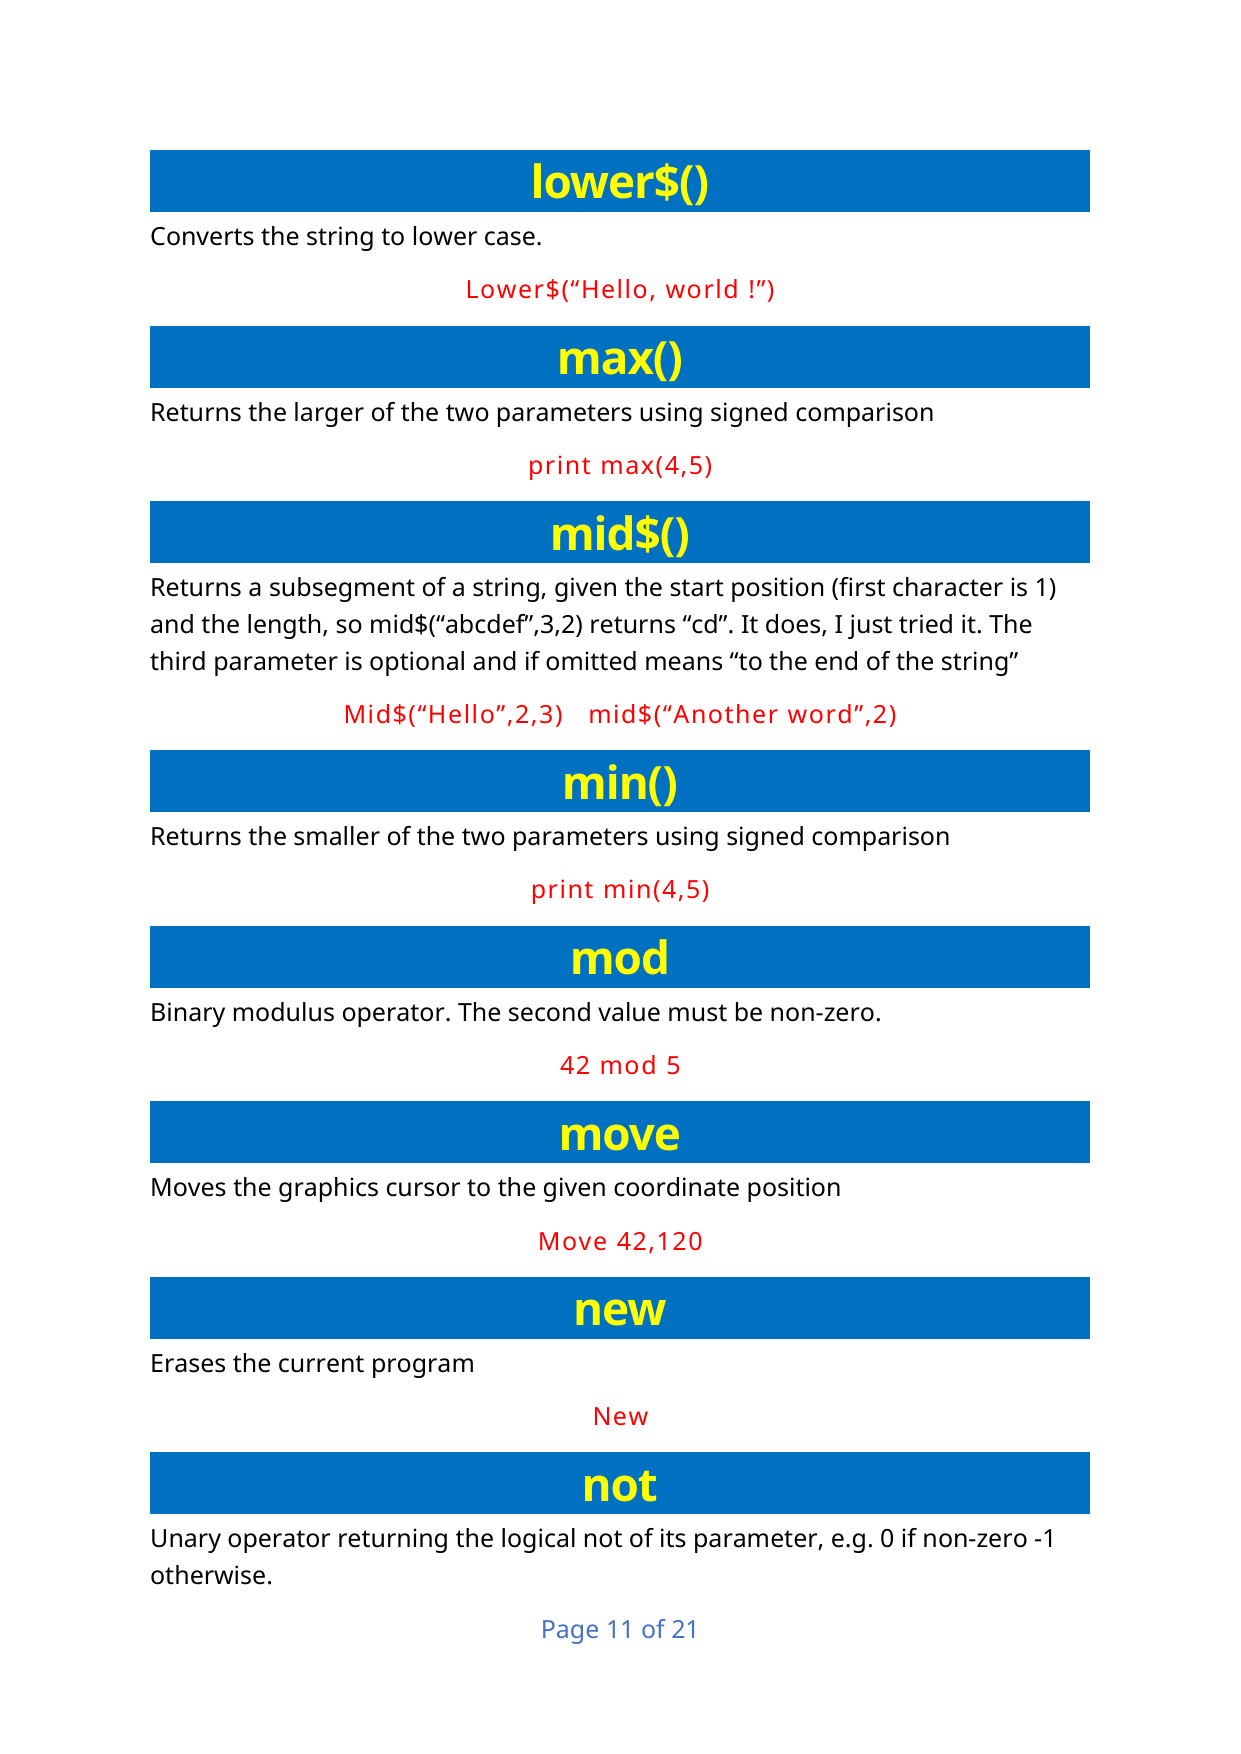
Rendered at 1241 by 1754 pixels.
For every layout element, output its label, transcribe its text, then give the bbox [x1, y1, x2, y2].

subtitle New [150, 1399, 1090, 1433]
text Moves the graphics cursor to the given coordinate position [150, 1170, 1090, 1204]
text Unary operator returning the logical not of its parameter, e.g. 0 if non-zero -1 otherwise. [150, 1521, 1090, 1592]
title not [150, 1452, 1090, 1514]
subtitle Mid$(“Hello”,2,3) mid$(“Another word”,2) [150, 697, 1090, 731]
text Returns the larger of the two parameters using signed comparison [150, 394, 1090, 428]
text Binary modulus operator. The second value must be non-zero. [150, 994, 1090, 1028]
text Returns the smaller of the two parameters using signed comparison [150, 819, 1090, 853]
subtitle Move 42,120 [150, 1223, 1090, 1257]
subtitle print min(4,5) [150, 872, 1090, 906]
subtitle print max(4,5) [150, 448, 1090, 482]
title min() [150, 750, 1090, 812]
subtitle Lower$(“Hello, world !”) [150, 272, 1090, 306]
text Erases the current program [150, 1345, 1090, 1379]
title mod [150, 926, 1090, 988]
title max() [150, 326, 1090, 388]
title mid$() [150, 501, 1090, 563]
title lower$() [150, 150, 1090, 212]
subtitle 42 mod 5 [150, 1048, 1090, 1082]
text Converts the string to lower case. [150, 219, 1090, 253]
title new [150, 1277, 1090, 1339]
title move [150, 1101, 1090, 1163]
text Returns a subsegment of a string, given the start position (first character is 1) and the length, so mid$(“abcdef”,3,2) returns “cd”. It does, I just tried it. The third parameter is optional and if omitted means “to the end of the string” [150, 570, 1090, 677]
